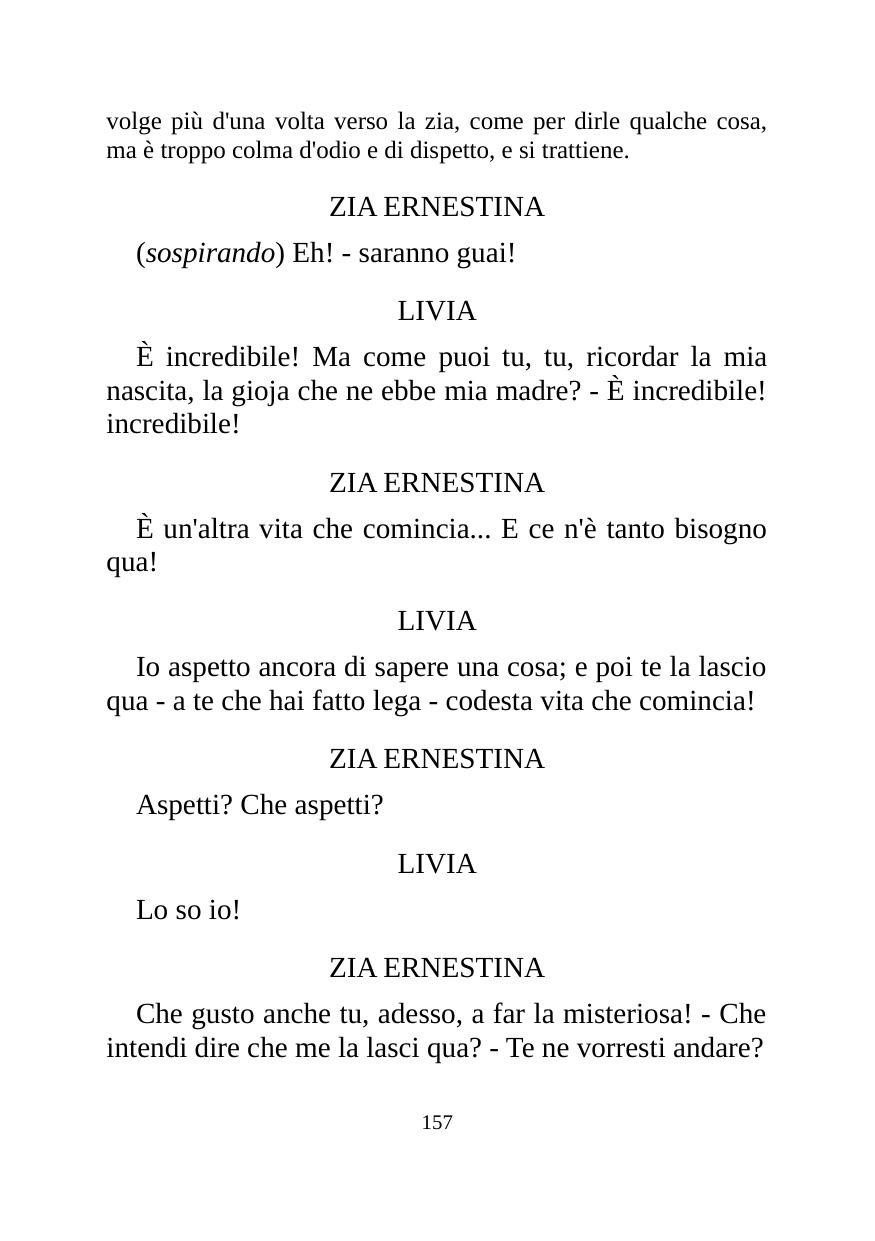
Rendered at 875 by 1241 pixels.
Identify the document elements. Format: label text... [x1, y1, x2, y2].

text ZIA ERNESTINA [106, 741, 768, 775]
text ZIA ERNESTINA [106, 950, 768, 984]
text volge più d'una volta verso la zia, come per dirle qualche cosa, ma è troppo colma d'odio e di dispetto, e si trattiene. [106, 106, 768, 164]
text ZIA ERNESTINA [106, 189, 768, 222]
text Io aspetto ancora di sapere una cosa; e poi te la lascio qua - a te che hai fatto lega - codesta vita che comincia! [106, 649, 768, 716]
text Che gusto anche tu, adesso, a far la misteriosa! - Che intendi dire che me la lasci qua? - Te ne vorresti andare? [106, 996, 768, 1063]
text È incredibile! Ma come puoi tu, tu, ricordar la mia nascita, la gioja che ne ebbe mia madre? - È incredibile! incredibile! [106, 339, 768, 440]
text ZIA ERNESTINA [106, 465, 768, 498]
text LIVIA [106, 603, 768, 637]
text (sospirando) Eh! - saranno guai! [106, 235, 768, 268]
text Lo so io! [106, 892, 768, 925]
text È un'altra vita che comincia... E ce n'è tanto bisogno qua! [106, 511, 768, 578]
text LIVIA [106, 293, 768, 327]
text Aspetti? Che aspetti? [106, 787, 768, 821]
text LIVIA [106, 846, 768, 879]
